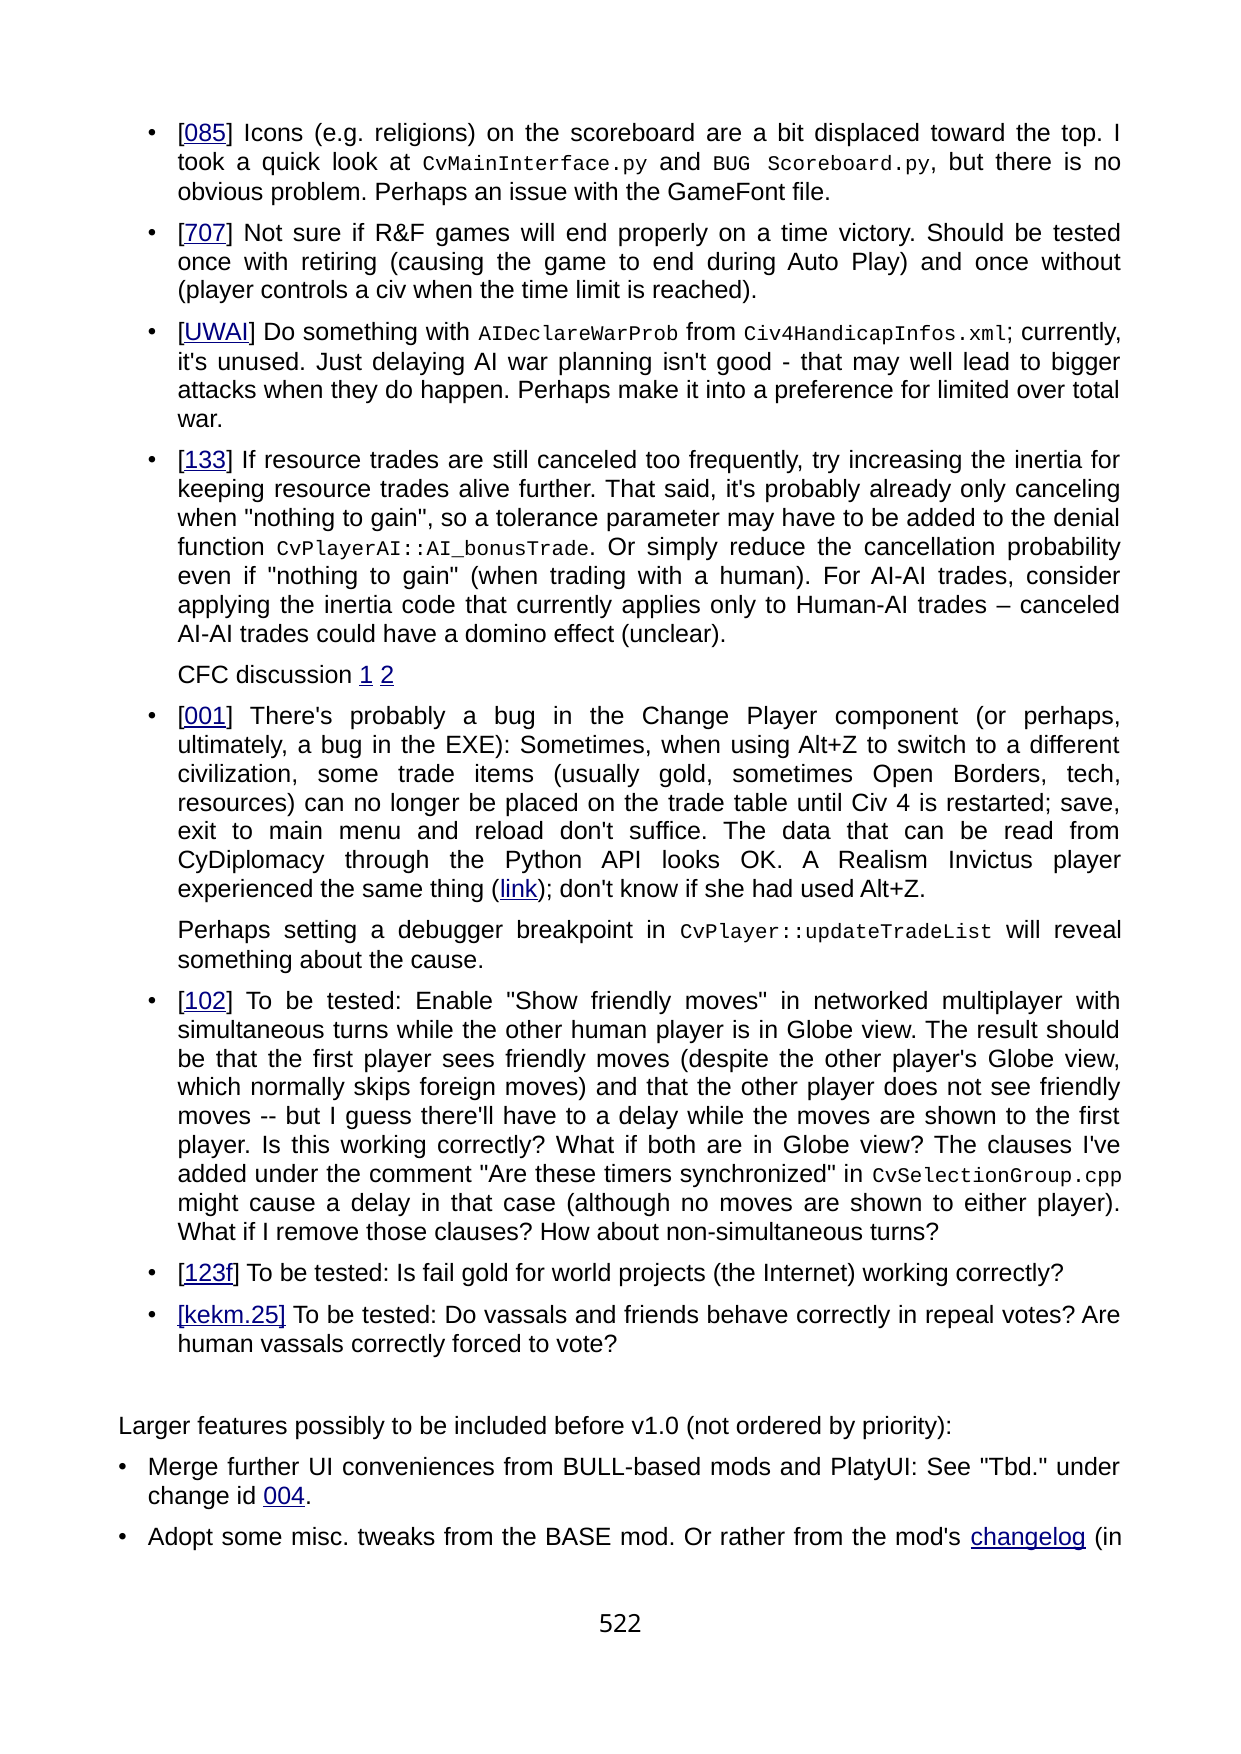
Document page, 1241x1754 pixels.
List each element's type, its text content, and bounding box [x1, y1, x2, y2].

list [085] Icons (e.g. religions) on the scoreboard are a bit displaced toward the top. I took a quick look at CvMainInterface.py and BUG Scoreboard.py, but there is no obvious problem. Perhaps an issue with the GameFont file. [148, 118, 1122, 205]
list [133] If resource trades are still canceled too frequently, try increasing the inertia for keeping resource trades alive further. That said, it's probably already only canceling when "nothing to gain", so a tolerance parameter may have to be added to the denial function CvPlayerAI::AI_bonusTrade. Or simply reduce the cancellation probability even if "nothing to gain" (when trading with a human). For AI-AI trades, consider applying the inertia code that currently applies only to Human-AI trades – canceled AI-AI trades could have a domino effect (unclear). [148, 445, 1122, 647]
list [UWAI] Do something with AIDeclareWarProb from Civ4HandicapInfos.xml; currently, it's unused. Just delaying AI war planning isn't good - that may well lead to bigger attacks when they do happen. Perhaps make it into a preference for limited over total war. [148, 317, 1122, 433]
list [707] Not sure if R&F games will end properly on a time victory. Should be tested once with retiring (causing the game to end during Auto Play) and once without (player controls a civ when the time limit is reached). [148, 218, 1122, 304]
list Adopt some misc. tweaks from the BASE mod. Or rather from the mod's changelog (in [118, 1522, 1122, 1551]
list [001] There's probably a bug in the Change Player component (or perhaps, ultimately, a bug in the EXE): Sometimes, when using Alt+Z to switch to a different civilization, some trade items (usually gold, sometimes Open Borders, tech, resources) can no longer be placed on the trade table until Civ 4 is restarted; save, exit to main menu and reload don't suffice. The data that can be read from CyDiplomacy through the Python API looks OK. A Realism Invictus player experienced the same thing (link); don't know if she had used Alt+Z. [148, 701, 1122, 903]
list Merge further UI conveniences from BULL-based mods and PlatyUI: See "Tbd." under change id 004. [118, 1452, 1122, 1510]
list [102] To be tested: Enable "Show friendly moves" in networked multiplayer with simultaneous turns while the other human player is in Globe view. The result should be that the first player sees friendly moves (despite the other player's Globe view, which normally skips foreign moves) and that the other player does not see friendly moves -- but I guess there'll have to a delay while the moves are shown to the first player. Is this working correctly? What if both are in Globe view? The clauses I've added under the comment "Are these timers synchronized" in CvSelectionGroup.cpp might cause a delay in that case (although no moves are shown to either player). What if I remove those clauses? How about non-simultaneous turns? [148, 986, 1122, 1246]
list CFC discussion 1 2 [148, 660, 1122, 689]
text Larger features possibly to be included before v1.0 (not ordered by priority): [118, 1411, 1122, 1440]
list [123f] To be tested: Is fail gold for world projects (the Internet) working correctly? [148, 1258, 1122, 1287]
list [kekm.25] To be tested: Do vassals and friends behave correctly in repeal votes? Are human vassals correctly forced to vote? [148, 1300, 1122, 1357]
list Perhaps setting a debugger breakpoint in CvPlayer::updateTradeList will reveal something about the cause. [148, 915, 1122, 973]
